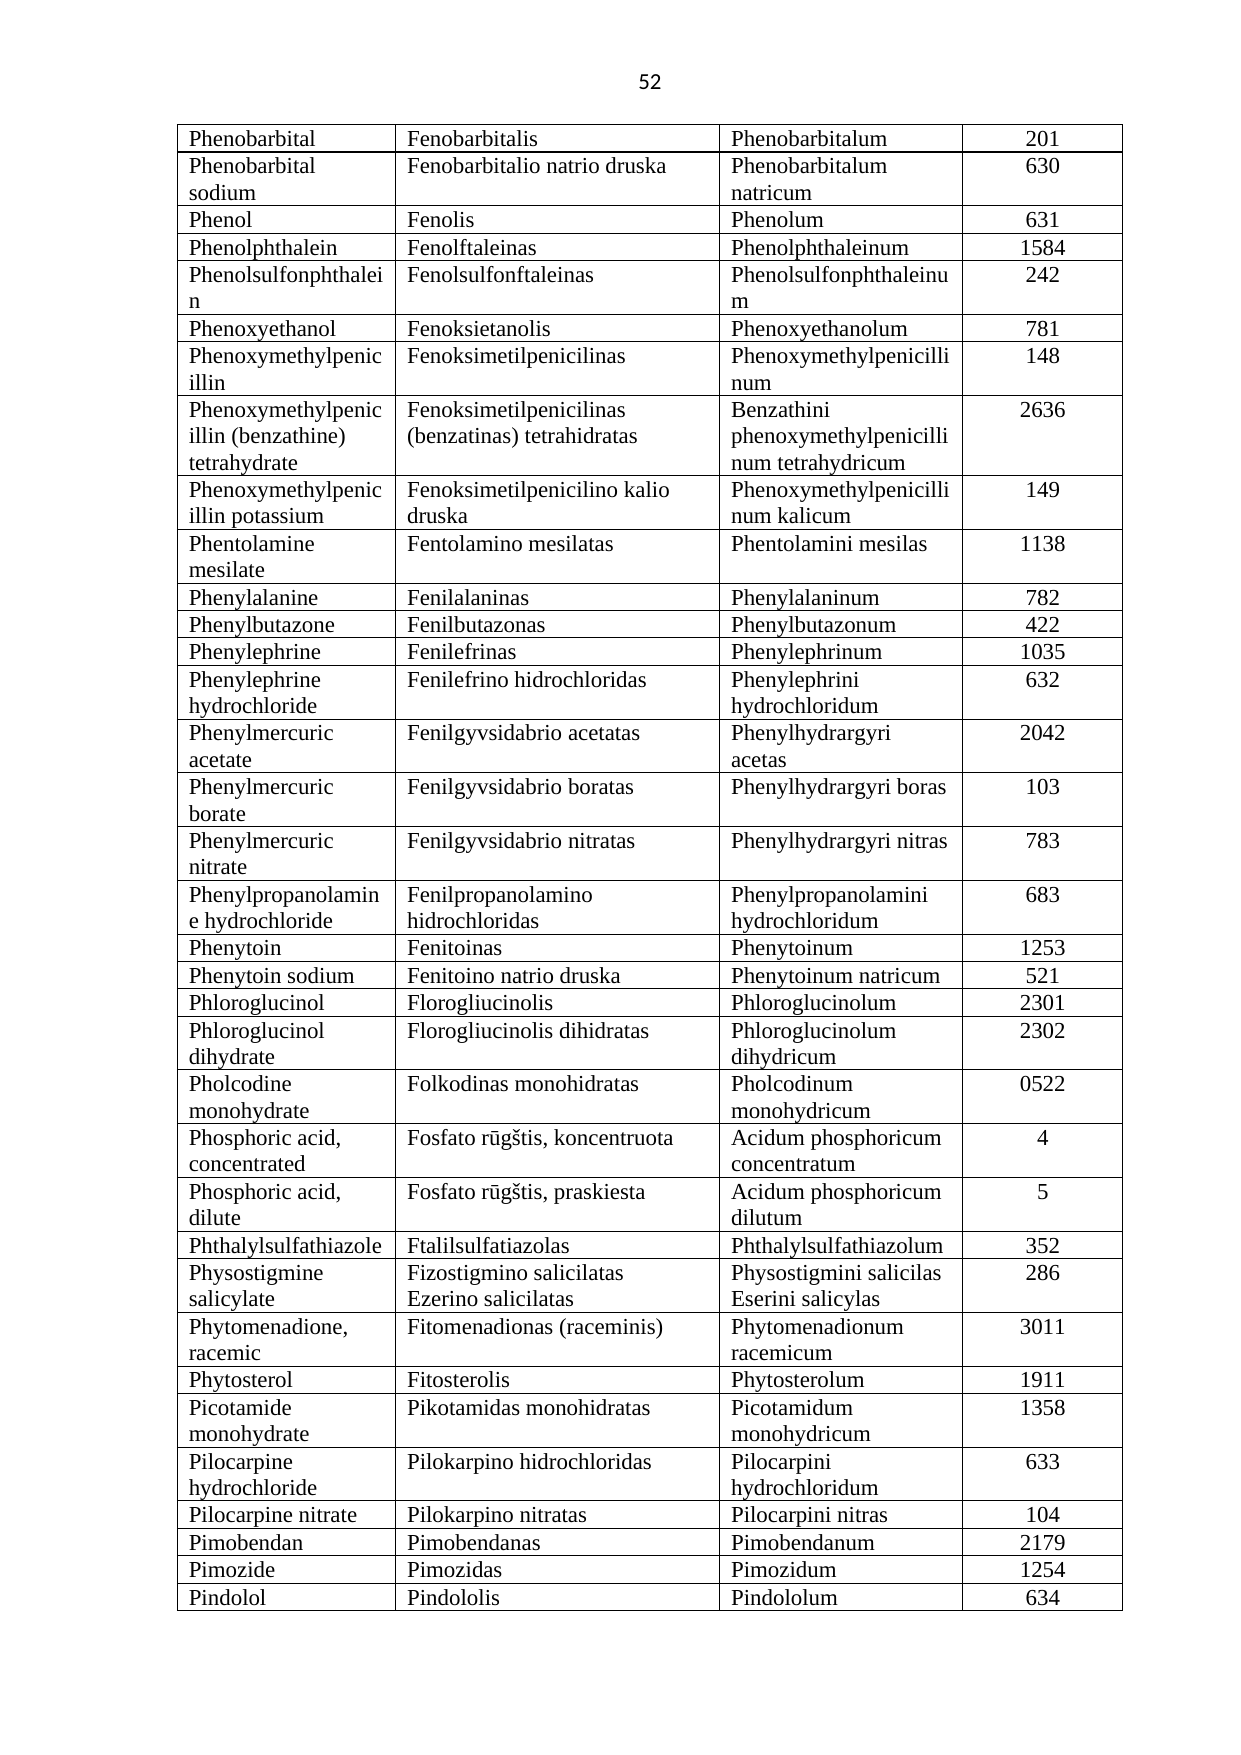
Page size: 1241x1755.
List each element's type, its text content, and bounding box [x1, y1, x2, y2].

table_cell Fenoksimetilpenicilino kalio druska [396, 476, 719, 529]
table_cell Pilokarpino hidrochloridas [396, 1448, 719, 1500]
table_cell Phloroglucinolum dihydricum [720, 1017, 962, 1069]
table_cell Fenilgyvsidabrio nitratas [396, 827, 719, 880]
table_cell Fenilbutazonas [396, 611, 719, 637]
table_cell 0522 [963, 1070, 1122, 1123]
table_cell Phthalylsulfathiazole [178, 1232, 395, 1258]
table_cell Picotamide monohydrate [178, 1394, 395, 1447]
table_cell Phenylephrine [178, 638, 395, 665]
table_cell Phenylhydrargyri nitras [720, 827, 962, 880]
table_cell Pilocarpine nitrate [178, 1501, 395, 1528]
table_cell Phenylpropanolamini hydrochloridum [720, 881, 962, 933]
table_cell Fenilpropanolamino hidrochloridas [396, 881, 719, 933]
table_cell Phenytoinum [720, 935, 962, 961]
table_cell 1253 [963, 935, 1122, 961]
table_cell Pimobendanum [720, 1529, 962, 1555]
table_cell Phenolsulfonphthaleinum [720, 261, 962, 314]
table_cell Phenytoinum natricum [720, 962, 962, 988]
table_cell 242 [963, 261, 1122, 314]
table_cell Phenytoin [178, 935, 395, 961]
table_cell Phenylhydrargyri acetas [720, 720, 962, 772]
table_cell Phenytoin sodium [178, 962, 395, 988]
table_cell 2302 [963, 1017, 1122, 1069]
table_cell Phenylhydrargyri boras [720, 773, 962, 826]
table_cell 103 [963, 773, 1122, 826]
table_cell 201 [963, 125, 1122, 151]
table_cell 2301 [963, 989, 1122, 1016]
table_cell Phenylephrinum [720, 638, 962, 665]
table_cell Phenobarbitalum [720, 125, 962, 151]
table_cell Ftalilsulfatiazolas [396, 1232, 719, 1258]
table_cell Fenolsulfonftaleinas [396, 261, 719, 314]
table_cell Fenilalaninas [396, 584, 719, 610]
table_cell Pimobendanas [396, 1529, 719, 1555]
table_cell Acidum phosphoricum concentratum [720, 1124, 962, 1177]
table_cell Fentolamino mesilatas [396, 530, 719, 582]
table_cell Pindololis [396, 1584, 719, 1610]
table_cell 634 [963, 1584, 1122, 1610]
table_cell Pholcodine monohydrate [178, 1070, 395, 1123]
table_cell Folkodinas monohidratas [396, 1070, 719, 1123]
table_cell Fenilgyvsidabrio boratas [396, 773, 719, 826]
table_cell 3011 [963, 1313, 1122, 1366]
table_cell 683 [963, 881, 1122, 933]
table_cell 2636 [963, 396, 1122, 475]
table_cell Pindololum [720, 1584, 962, 1610]
table_cell Phenylmercuric acetate [178, 720, 395, 772]
table_cell Phenylpropanolamine hydrochloride [178, 881, 395, 933]
table_cell Fenilefrinas [396, 638, 719, 665]
table_cell 104 [963, 1501, 1122, 1528]
table_cell 1911 [963, 1367, 1122, 1393]
table_cell Fenobarbitalis [396, 125, 719, 151]
table_cell Phenylmercuric nitrate [178, 827, 395, 880]
table_cell Phenol [178, 206, 395, 233]
table_cell 632 [963, 666, 1122, 718]
table_cell 1584 [963, 234, 1122, 260]
table_cell Physostigmine salicylate [178, 1259, 395, 1312]
table_cell Pilocarpine hydrochloride [178, 1448, 395, 1500]
table_cell 2042 [963, 720, 1122, 772]
table_cell Fosfato rūgštis, koncentruota [396, 1124, 719, 1177]
table_cell Pindolol [178, 1584, 395, 1610]
table_cell Phenolsulfonphthalein [178, 261, 395, 314]
table_cell Phytomenadionum racemicum [720, 1313, 962, 1366]
table_cell Fitomenadionas (raceminis) [396, 1313, 719, 1366]
table_cell Physostigmini salicilas Eserini salicylas [720, 1259, 962, 1312]
table_cell Fenilgyvsidabrio acetatas [396, 720, 719, 772]
table_cell Phenylalaninum [720, 584, 962, 610]
table_cell Pilokarpino nitratas [396, 1501, 719, 1528]
table_cell 630 [963, 153, 1122, 205]
table_cell 783 [963, 827, 1122, 880]
table_cell Pilocarpini nitras [720, 1501, 962, 1528]
table_cell Phenylbutazonum [720, 611, 962, 637]
table_cell Phenobarbitalum natricum [720, 153, 962, 205]
table_cell 633 [963, 1448, 1122, 1500]
table_cell Pimozidum [720, 1556, 962, 1583]
table_cell Fenolis [396, 206, 719, 233]
table_cell Pikotamidas monohidratas [396, 1394, 719, 1447]
table_cell Pimozide [178, 1556, 395, 1583]
table_cell Fenitoinas [396, 935, 719, 961]
table_cell Acidum phosphoricum dilutum [720, 1178, 962, 1231]
table_cell Phentolamine mesilate [178, 530, 395, 582]
table_cell Phytosterolum [720, 1367, 962, 1393]
table_cell Fosfato rūgštis, praskiesta [396, 1178, 719, 1231]
table_cell Fenoksietanolis [396, 315, 719, 341]
table_cell Fenolftaleinas [396, 234, 719, 260]
table_cell 781 [963, 315, 1122, 341]
table_cell Phenoxymethylpenicillinum kalicum [720, 476, 962, 529]
table_cell Pholcodinum monohydricum [720, 1070, 962, 1123]
table_cell 5 [963, 1178, 1122, 1231]
table_cell Phenobarbital sodium [178, 153, 395, 205]
table_cell Fitosterolis [396, 1367, 719, 1393]
table_cell Phenoxymethylpenicillinum [720, 342, 962, 395]
table_cell 521 [963, 962, 1122, 988]
table_cell Fenitoino natrio druska [396, 962, 719, 988]
table_cell Phytomenadione, racemic [178, 1313, 395, 1366]
table_cell 1035 [963, 638, 1122, 665]
table_cell Phenolum [720, 206, 962, 233]
table_cell Picotamidum monohydricum [720, 1394, 962, 1447]
table_cell Phytosterol [178, 1367, 395, 1393]
table_cell Phenolphthalein [178, 234, 395, 260]
table_cell 149 [963, 476, 1122, 529]
table_cell 4 [963, 1124, 1122, 1177]
table_cell Phenolphthaleinum [720, 234, 962, 260]
table_cell Phthalylsulfathiazolum [720, 1232, 962, 1258]
table_cell Phloroglucinolum [720, 989, 962, 1016]
table_cell Phosphoric acid, dilute [178, 1178, 395, 1231]
table_cell Fenilefrino hidrochloridas [396, 666, 719, 718]
table_cell Phentolamini mesilas [720, 530, 962, 582]
table_cell 1358 [963, 1394, 1122, 1447]
table_cell Pilocarpini hydrochloridum [720, 1448, 962, 1500]
table_cell Fenobarbitalio natrio druska [396, 153, 719, 205]
table_cell Phenoxymethylpenicillin potassium [178, 476, 395, 529]
table_cell 148 [963, 342, 1122, 395]
table_cell 1254 [963, 1556, 1122, 1583]
table_cell Phloroglucinol dihydrate [178, 1017, 395, 1069]
table_cell 1138 [963, 530, 1122, 582]
table_cell Phenobarbital [178, 125, 395, 151]
table_cell Phenoxymethylpenicillin [178, 342, 395, 395]
table_cell Phloroglucinol [178, 989, 395, 1016]
table_cell 631 [963, 206, 1122, 233]
table_cell Phenylephrini hydrochloridum [720, 666, 962, 718]
table_cell Phenylalanine [178, 584, 395, 610]
table_cell Phenoxyethanol [178, 315, 395, 341]
table_cell 2179 [963, 1529, 1122, 1555]
table_cell Pimozidas [396, 1556, 719, 1583]
table_cell Benzathini phenoxymethylpenicillinum tetrahydricum [720, 396, 962, 475]
table_cell Phenoxyethanolum [720, 315, 962, 341]
table_cell Fizostigmino salicilatas Ezerino salicilatas [396, 1259, 719, 1312]
table_cell Phenylmercuric borate [178, 773, 395, 826]
table_cell Phenylephrine hydrochloride [178, 666, 395, 718]
table_cell Phenylbutazone [178, 611, 395, 637]
table_cell Florogliucinolis dihidratas [396, 1017, 719, 1069]
table_cell Phenoxymethylpenicillin (benzathine) tetrahydrate [178, 396, 395, 475]
table_cell 352 [963, 1232, 1122, 1258]
table_cell Fenoksimetilpenicilinas (benzatinas) tetrahidratas [396, 396, 719, 475]
table_cell 422 [963, 611, 1122, 637]
table_cell Fenoksimetilpenicilinas [396, 342, 719, 395]
table_cell Phosphoric acid, concentrated [178, 1124, 395, 1177]
table_cell 782 [963, 584, 1122, 610]
table_cell Pimobendan [178, 1529, 395, 1555]
table_cell Florogliucinolis [396, 989, 719, 1016]
table_cell 286 [963, 1259, 1122, 1312]
